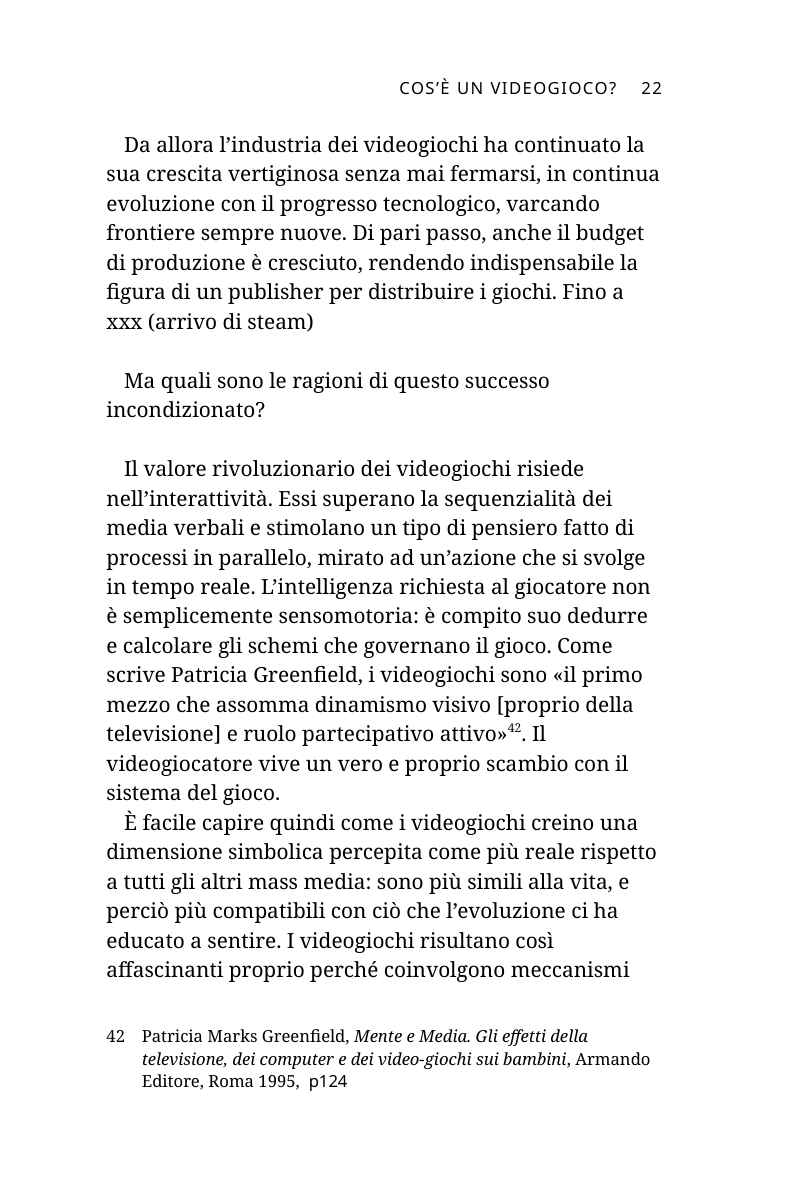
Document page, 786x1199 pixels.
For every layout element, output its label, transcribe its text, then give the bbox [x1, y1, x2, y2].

text Patricia Marks Greenfield, Mente e Media. Gli effetti della televisione, dei computer e dei video-giochi sui bambini, Armando Editore, Roma 1995, p124 [106, 1024, 661, 1093]
text È facile capire quindi come i videogiochi creino una dimensione simbolica percepita come più reale rispetto a tutti gli altri mass media: sono più simili alla vita, e perciò più compatibili con ciò che l’evoluzione ci ha educato a sentire. I videogiochi risultano così affascinanti proprio perché coinvolgono meccanismi [106, 807, 661, 984]
text Il valore rivoluzionario dei videogiochi risiede nell’interattività. Essi superano la sequenzialità dei media verbali e stimolano un tipo di pensiero fatto di processi in parallelo, mirato ad un’azione che si svolge in tempo reale. L’intelligenza richiesta al giocatore non è semplicemente sensomotoria: è compito suo dedurre e calcolare gli schemi che governano il gioco. Come scrive Patricia Greenfield, i videogiochi sono «il primo mezzo che assomma dinamismo visivo [proprio della televisione] e ruolo partecipativo attivo». Il videogiocatore vive un vero e proprio scambio con il sistema del gioco. [106, 453, 661, 807]
text Da allora l’industria dei videogiochi ha continuato la sua crescita vertiginosa senza mai fermarsi, in continua evoluzione con il progresso tecnologico, varcando frontiere sempre nuove. Di pari passo, anche il budget di produzione è cresciuto, rendendo indispensabile la figura di un publisher per distribuire i giochi. Fino a xxx (arrivo di steam) [106, 129, 661, 335]
text Ma quali sono le ragioni di questo successo incondizionato? [106, 365, 661, 424]
